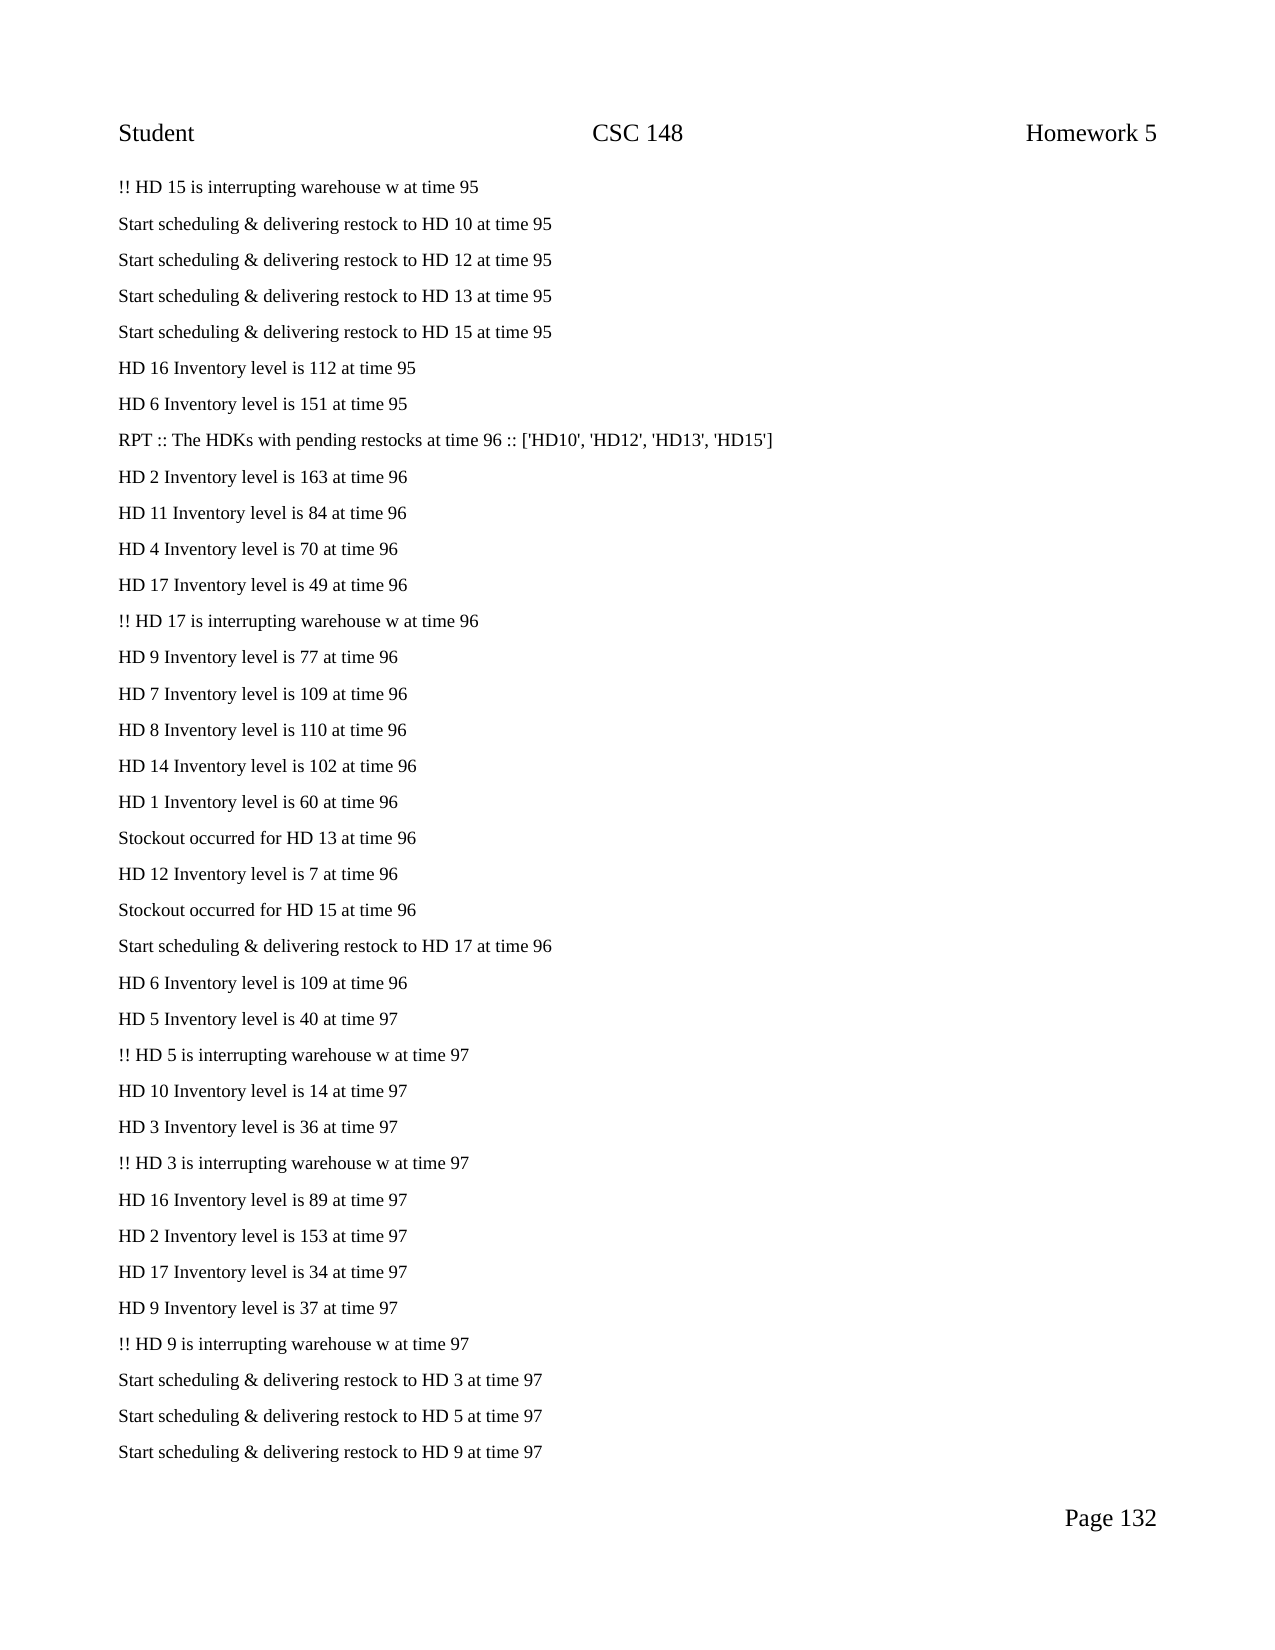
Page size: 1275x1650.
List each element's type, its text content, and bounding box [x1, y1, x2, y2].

text !! HD 3 is interrupting warehouse w at time 97 [118, 1152, 1157, 1174]
text Start scheduling & delivering restock to HD 15 at time 95 [118, 321, 1157, 342]
text HD 9 Inventory level is 37 at time 97 [118, 1297, 1157, 1318]
text HD 5 Inventory level is 40 at time 97 [118, 1008, 1157, 1029]
text HD 9 Inventory level is 77 at time 96 [118, 646, 1157, 668]
text HD 8 Inventory level is 110 at time 96 [118, 718, 1157, 740]
text Start scheduling & delivering restock to HD 5 at time 97 [118, 1405, 1157, 1427]
text HD 2 Inventory level is 163 at time 96 [118, 466, 1157, 487]
text !! HD 9 is interrupting warehouse w at time 97 [118, 1333, 1157, 1354]
text HD 10 Inventory level is 14 at time 97 [118, 1080, 1157, 1102]
text RPT :: The HDKs with pending restocks at time 96 :: ['HD10', 'HD12', 'HD13', 'HD15'] [118, 429, 1157, 451]
text Start scheduling & delivering restock to HD 12 at time 95 [118, 249, 1157, 270]
text HD 16 Inventory level is 112 at time 95 [118, 357, 1157, 379]
text HD 6 Inventory level is 151 at time 95 [118, 393, 1157, 415]
text HD 1 Inventory level is 60 at time 96 [118, 791, 1157, 812]
text HD 17 Inventory level is 34 at time 97 [118, 1261, 1157, 1282]
text HD 14 Inventory level is 102 at time 96 [118, 755, 1157, 776]
text Start scheduling & delivering restock to HD 17 at time 96 [118, 935, 1157, 957]
text HD 6 Inventory level is 109 at time 96 [118, 972, 1157, 993]
text Start scheduling & delivering restock to HD 10 at time 95 [118, 212, 1157, 234]
text !! HD 17 is interrupting warehouse w at time 96 [118, 610, 1157, 632]
text HD 11 Inventory level is 84 at time 96 [118, 502, 1157, 523]
text Start scheduling & delivering restock to HD 3 at time 97 [118, 1369, 1157, 1391]
text HD 17 Inventory level is 49 at time 96 [118, 574, 1157, 596]
text HD 2 Inventory level is 153 at time 97 [118, 1224, 1157, 1246]
text !! HD 15 is interrupting warehouse w at time 95 [118, 176, 1157, 198]
text Start scheduling & delivering restock to HD 9 at time 97 [118, 1441, 1157, 1463]
text HD 16 Inventory level is 89 at time 97 [118, 1188, 1157, 1210]
text Start scheduling & delivering restock to HD 13 at time 95 [118, 285, 1157, 306]
text HD 7 Inventory level is 109 at time 96 [118, 682, 1157, 704]
text HD 3 Inventory level is 36 at time 97 [118, 1116, 1157, 1138]
text HD 4 Inventory level is 70 at time 96 [118, 538, 1157, 559]
text Stockout occurred for HD 13 at time 96 [118, 827, 1157, 848]
text HD 12 Inventory level is 7 at time 96 [118, 863, 1157, 885]
text !! HD 5 is interrupting warehouse w at time 97 [118, 1044, 1157, 1065]
text Stockout occurred for HD 15 at time 96 [118, 899, 1157, 921]
